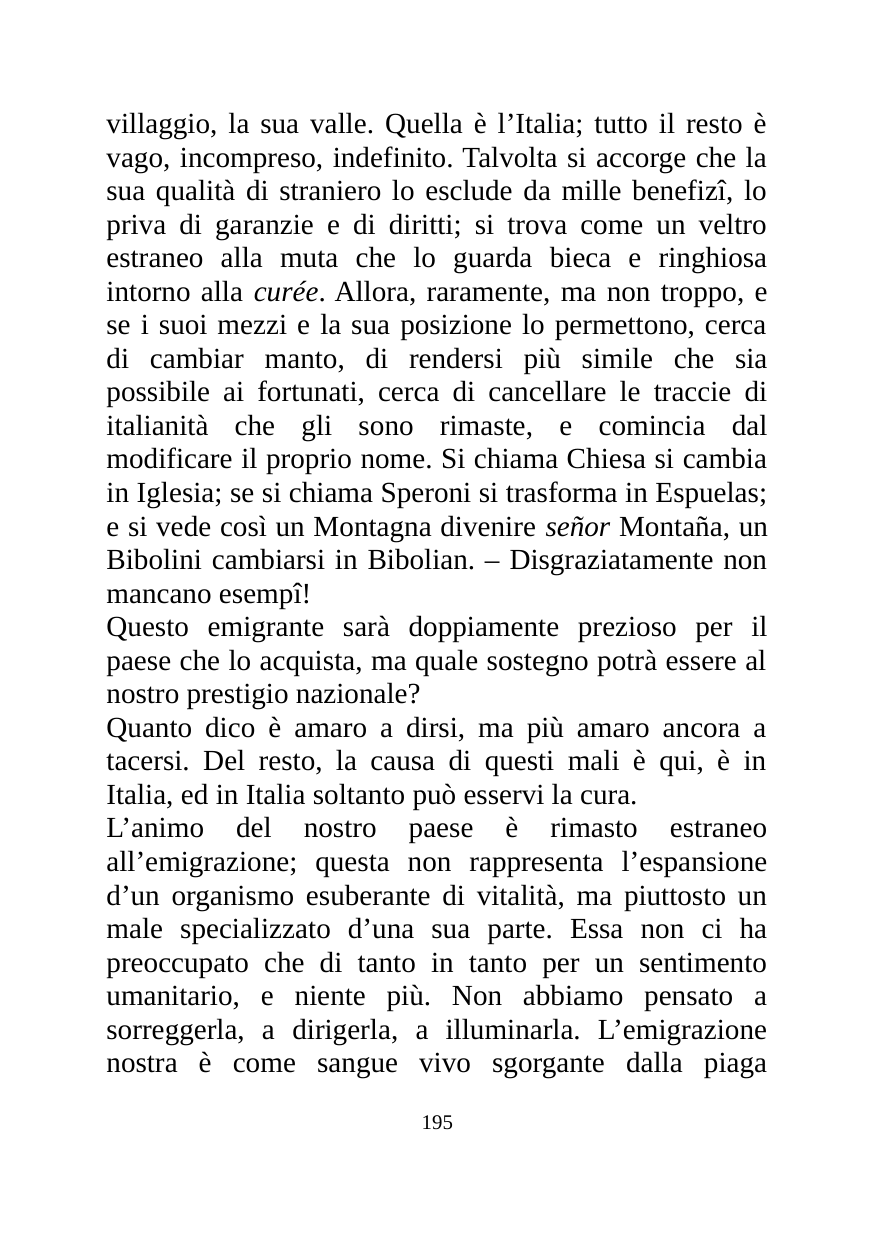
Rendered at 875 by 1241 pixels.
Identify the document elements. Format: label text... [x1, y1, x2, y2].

text villaggio, la sua valle. Quella è l’Italia; tutto il resto è vago, incompreso, indefinito. Talvolta si accorge che la sua qualità di straniero lo esclude da mille benefizî, lo priva di garanzie e di diritti; si trova come un veltro estraneo alla muta che lo guarda bieca e ringhiosa intorno alla curée. Allora, raramente, ma non troppo, e se i suoi mezzi e la sua posizione lo permettono, cerca di cambiar manto, di rendersi più simile che sia possibile ai fortunati, cerca di cancellare le traccie di italianità che gli sono rimaste, e comincia dal modificare il proprio nome. Si chiama Chiesa si cambia in Iglesia; se si chiama Speroni si trasforma in Espuelas; e si vede così un Montagna divenire señor Montaña, un Bibolini cambiarsi in Bibolian. – Disgraziatamente non mancano esempî! [106, 106, 768, 609]
text L’animo del nostro paese è rimasto estraneo all’emigrazione; questa non rappresenta l’espansione d’un organismo esuberante di vitalità, ma piuttosto un male specializzato d’una sua parte. Essa non ci ha preoccupato che di tanto in tanto per un sentimento umanitario, e niente più. Non abbiamo pensato a sorreggerla, a dirigerla, a illuminarla. L’emigrazione nostra è come sangue vivo sgorgante dalla piaga [106, 811, 768, 1079]
text Quanto dico è amaro a dirsi, ma più amaro ancora a tacersi. Del resto, la causa di questi mali è qui, è in Italia, ed in Italia soltanto può esservi la cura. [106, 710, 768, 811]
text Questo emigrante sarà doppiamente prezioso per il paese che lo acquista, ma quale sostegno potrà essere al nostro prestigio nazionale? [106, 609, 768, 710]
